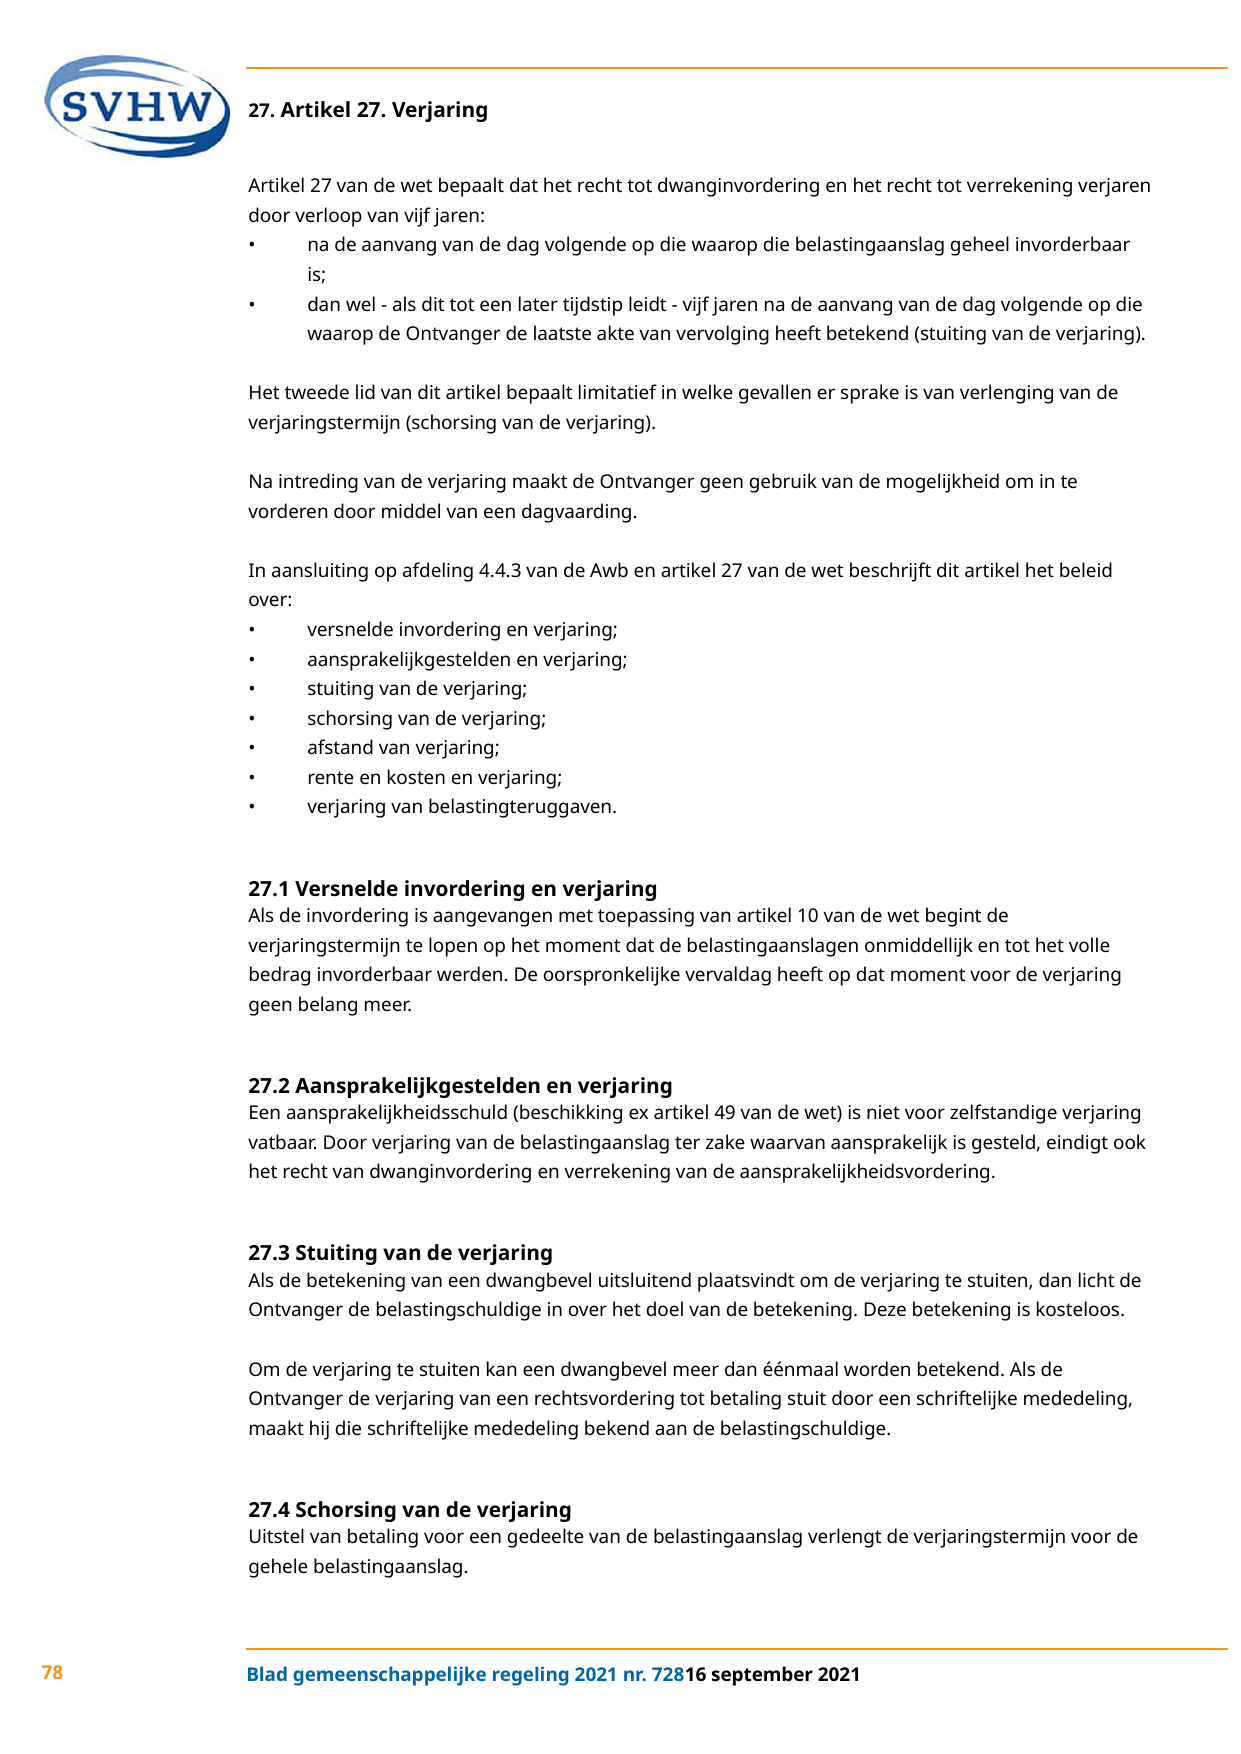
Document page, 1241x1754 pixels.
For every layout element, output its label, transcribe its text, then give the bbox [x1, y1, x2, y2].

list schorsing van de verjaring; [248, 705, 1152, 731]
text Het tweede lid van dit artikel bepaalt limitatief in welke gevallen er sprake is van verlenging van de verjaringstermijn (schorsing van de verjaring). [248, 379, 1152, 435]
text Als de betekening van een dwangbevel uitsluitend plaatsvindt om de verjaring te stuiten, dan licht de Ontvanger de belastingschuldige in over het doel van de betekening. Deze betekening is kosteloos. [248, 1267, 1152, 1322]
text 27.4 Schorsing van de verjaring [248, 1495, 1152, 1523]
list dan wel - als dit tot een later tijdstip leidt - vijf jaren na de aanvang van de dag volgende op die waarop de Ontvanger de laatste akte van vervolging heeft betekend (stuiting van de verjaring). [248, 291, 1152, 346]
text Als de invordering is aangevangen met toepassing van artikel 10 van de wet begint de verjaringstermijn te lopen op het moment dat de belastingaanslagen onmiddellijk en tot het volle bedrag invorderbaar werden. De oorspronkelijke vervaldag heeft op dat moment voor de verjaring geen belang meer. [248, 902, 1152, 1017]
list na de aanvang van de dag volgende op die waarop die belastingaanslag geheel invorderbaar is; [248, 232, 1152, 287]
list stuiting van de verjaring; [248, 675, 1152, 701]
text 27.2 Aansprakelijkgestelden en verjaring [248, 1071, 1152, 1099]
list versnelde invordering en verjaring; [248, 616, 1152, 642]
list rente en kosten en verjaring; [248, 764, 1152, 790]
list verjaring van belastingteruggaven. [248, 794, 1152, 819]
list afstand van verjaring; [248, 734, 1152, 760]
text Om de verjaring te stuiten kan een dwangbevel meer dan éénmaal worden betekend. Als de Ontvanger de verjaring van een rechtsvordering tot betaling stuit door een schriftelijke mededeling, maakt hij die schriftelijke mededeling bekend aan de belastingschuldige. [248, 1356, 1152, 1441]
text Uitstel van betaling voor een gedeelte van de belastingaanslag verlengt de verjaringstermijn voor de gehele belastingaanslag. [248, 1523, 1152, 1579]
text Artikel 27 van de wet bepaalt dat het recht tot dwanginvordering en het recht tot verrekening verjaren door verloop van vijf jaren: [248, 172, 1152, 228]
text 27.3 Stuiting van de verjaring [248, 1238, 1152, 1267]
text 27.1 Versnelde invordering en verjaring [248, 874, 1152, 902]
text Een aansprakelijkheidsschuld (beschikking ex artikel 49 van de wet) is niet voor zelfstandige verjaring vatbaar. Door verjaring van de belastingaanslag ter zake waarvan aansprakelijk is gesteld, eindigt ook het recht van dwanginvordering en verrekening van de aansprakelijkheidsvordering. [248, 1099, 1152, 1184]
list aansprakelijkgestelden en verjaring; [248, 646, 1152, 672]
text In aansluiting op afdeling 4.4.3 van de Awb en artikel 27 van de wet beschrijft dit artikel het beleid over: [248, 557, 1152, 612]
text Na intreding van de verjaring maakt de Ontvanger geen gebruik van de mogelijkheid om in te vorderen door middel van een dagvaarding. [248, 468, 1152, 524]
picture [41, 47, 231, 172]
text 27. Artikel 27. Verjaring [248, 95, 1152, 123]
